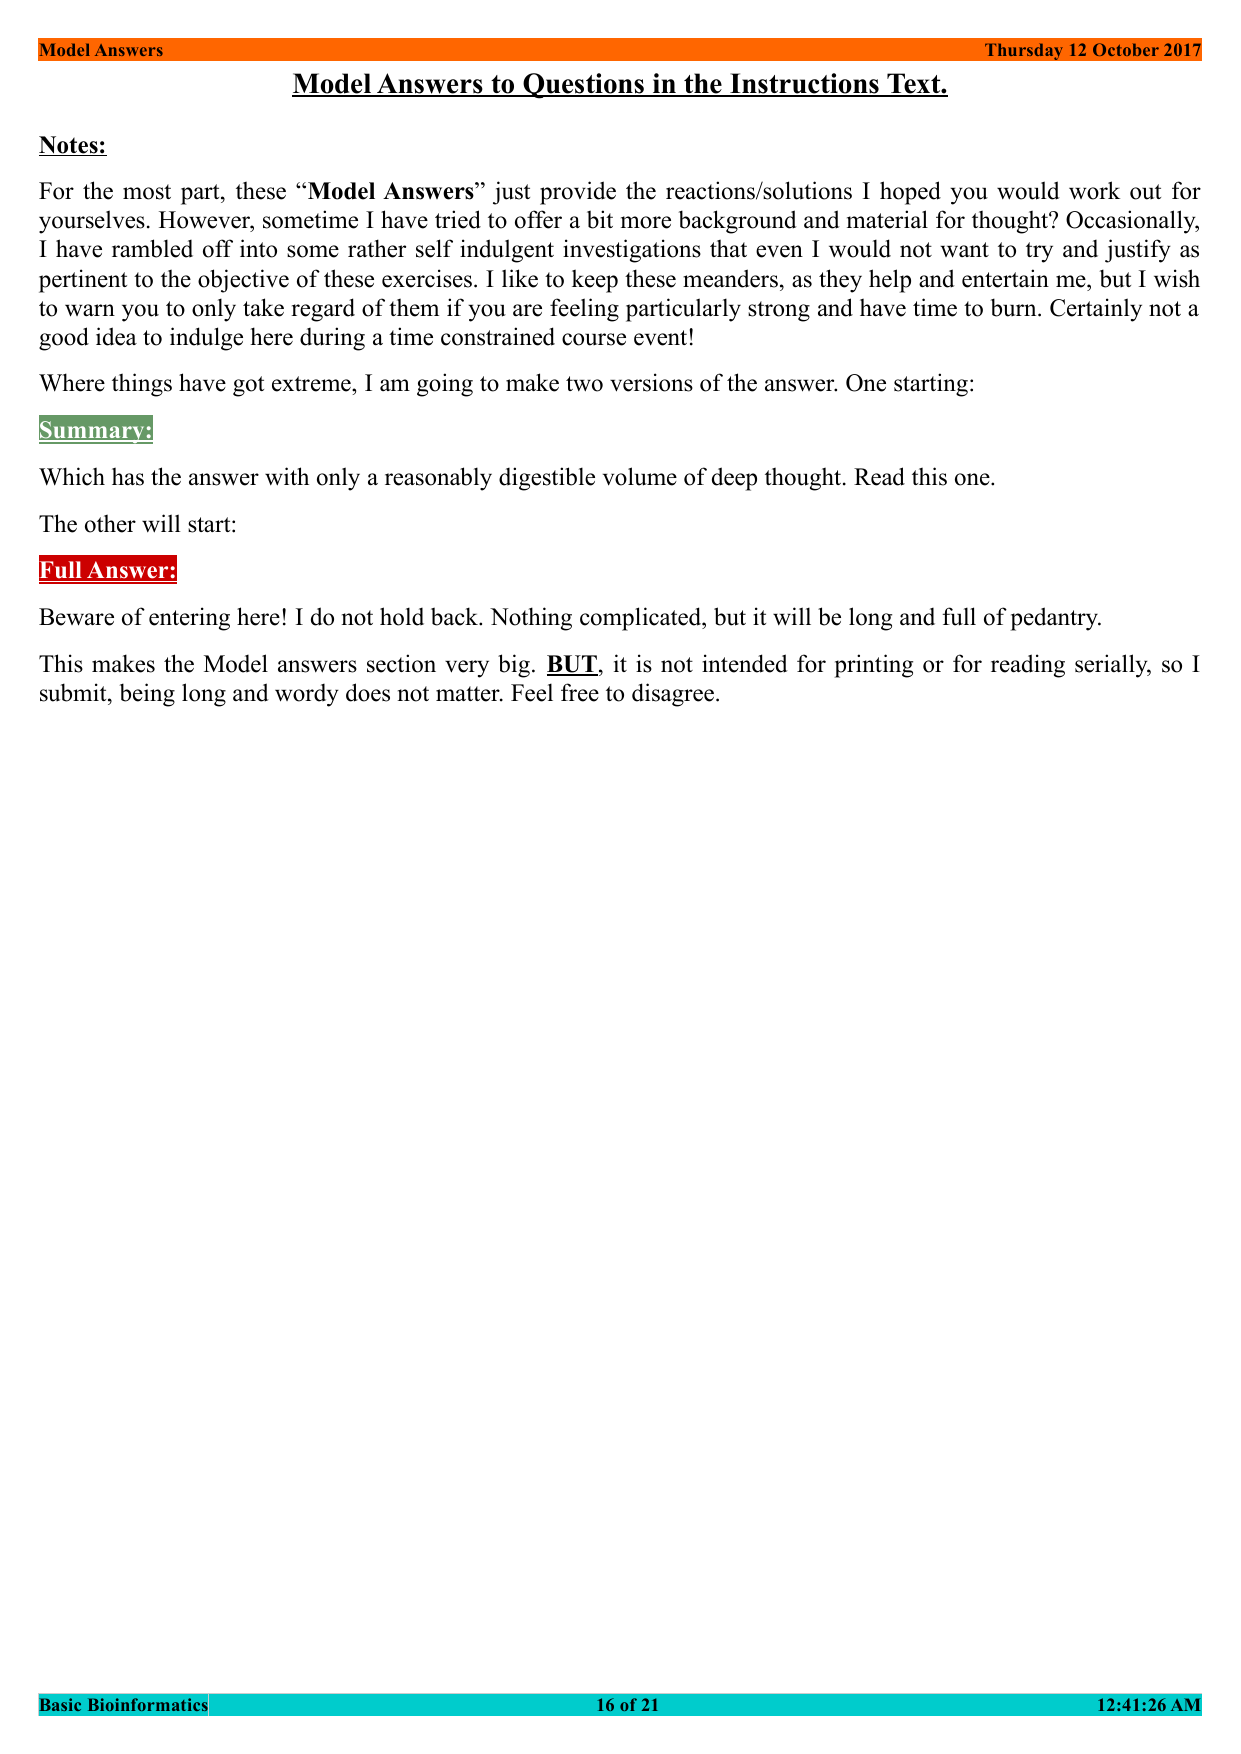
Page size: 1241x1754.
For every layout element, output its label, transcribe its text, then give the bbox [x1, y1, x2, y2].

text Full Answer: [38, 555, 1202, 584]
text For the most part, these “Model Answers” just provide the reactions/solutions I hoped you would work out for yourselves. However, sometime I have tried to offer a bit more background and material for thought? Occasionally, I have rambled off into some rather self indulgent investigations that even I would not want to try and justify as pertinent to the objective of these exercises. I like to keep these meanders, as they help and entertain me, but I wish to warn you to only take regard of them if you are feeling particularly strong and have time to burn. Certainly not a good idea to indulge here during a time constrained course event! [38, 176, 1202, 351]
text Which has the answer with only a reasonably digestible volume of deep thought. Read this one. [38, 462, 1202, 491]
text Where things have got extreme, I am going to make two versions of the answer. One starting: [38, 368, 1202, 397]
text Summary: [38, 415, 1202, 444]
text Model Answers to Questions in the Instructions Text. [38, 66, 1202, 100]
text This makes the Model answers section very big. BUT, it is not intended for printing or for reading serially, so I submit, being long and wordy does not matter. Feel free to disagree. [38, 649, 1202, 707]
text The other will start: [38, 509, 1202, 538]
text Notes: [38, 129, 1202, 158]
text Beware of entering here! I do not hold back. Nothing complicated, but it will be long and full of pedantry. [38, 602, 1202, 631]
